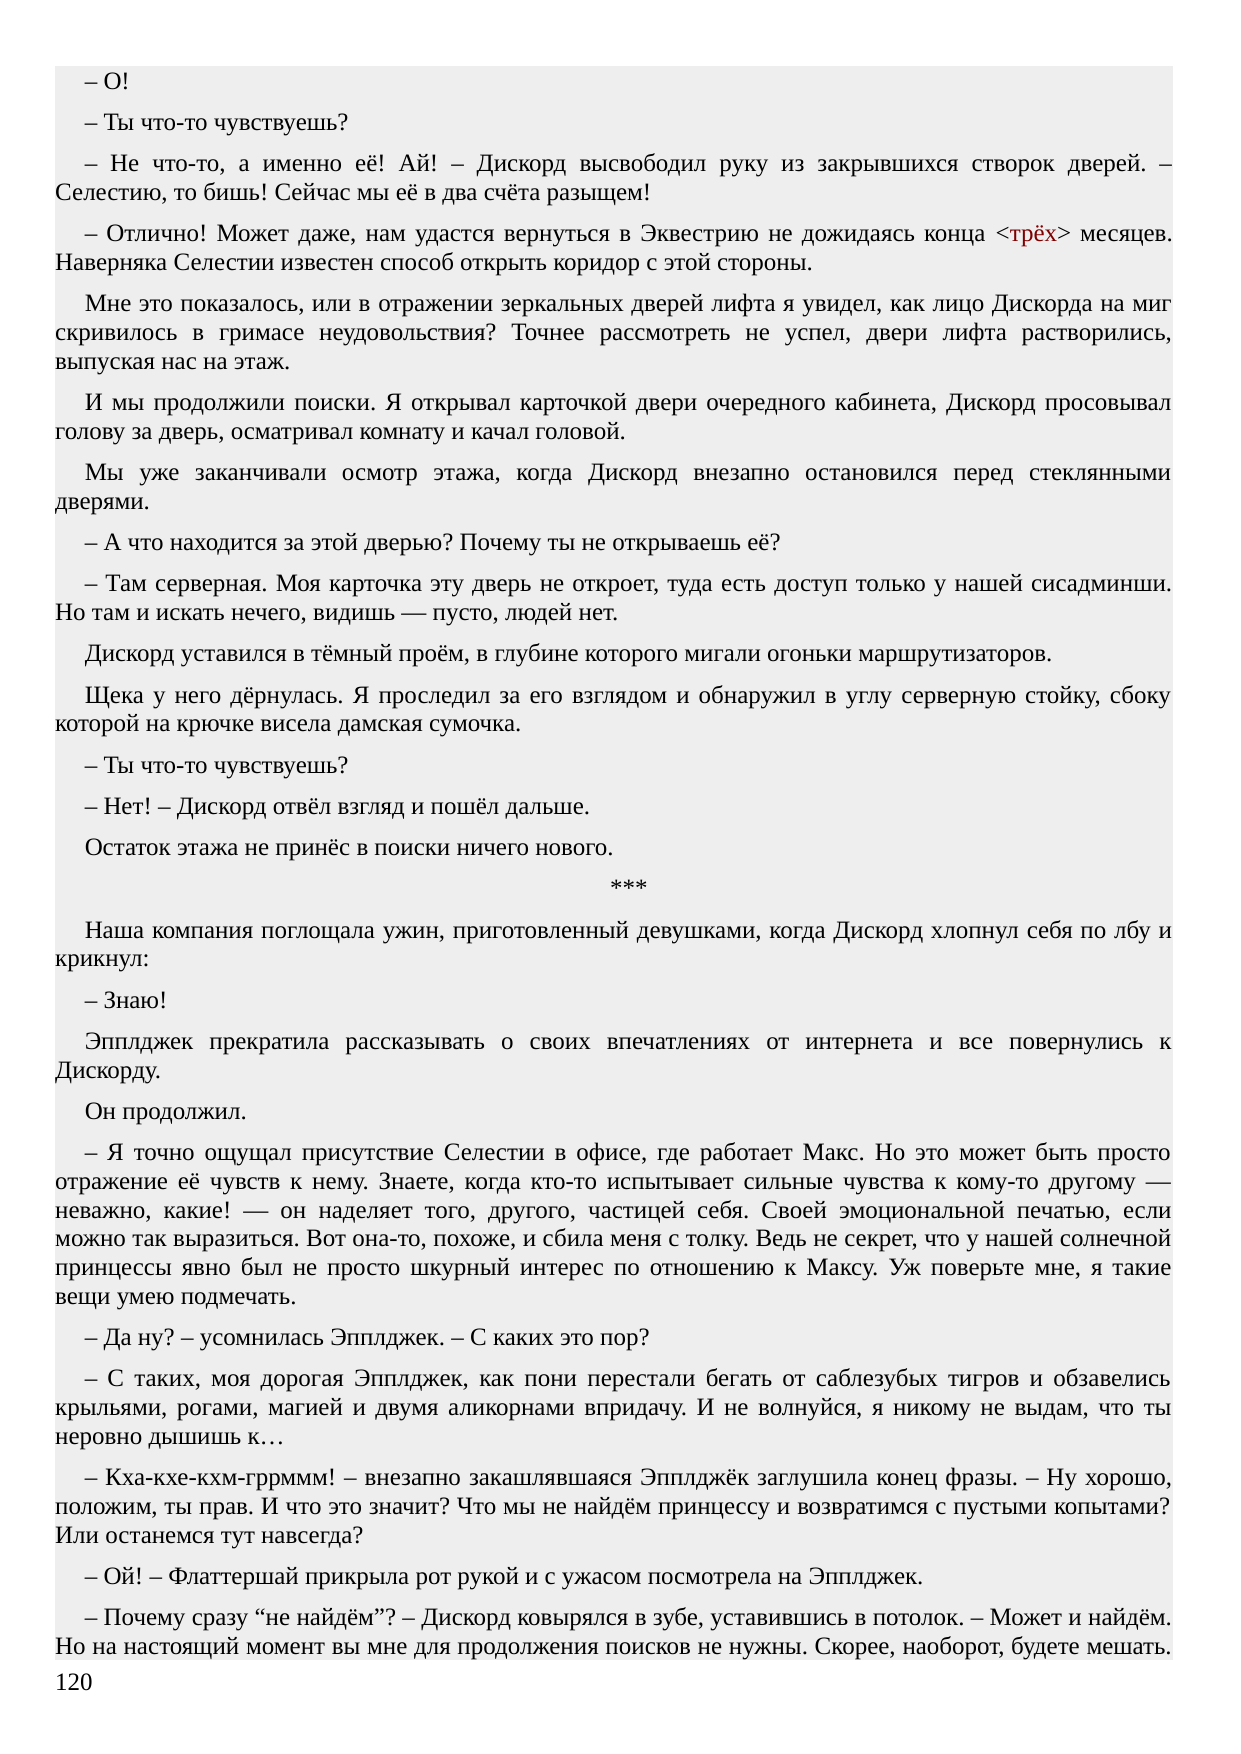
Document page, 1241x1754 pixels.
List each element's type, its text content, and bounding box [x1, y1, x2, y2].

text Дискорд уставился в тёмный проём, в глубине которого мигали огоньки маршрутизаторов. [55, 638, 1173, 667]
text – Отлично! Может даже, нам удастся вернуться в Эквестрию не дожидаясь конца <трёх> месяцев. Наверняка Селестии известен способ открыть коридор с этой стороны. [55, 218, 1173, 276]
text – Почему сразу “не найдём”? – Дискорд ковырялся в зубе, уставившись в потолок. – Может и найдём. Но на настоящий момент вы мне для продолжения поисков не нужны. Скорее, наоборот, будете мешать. [55, 1602, 1173, 1660]
text – Знаю! [55, 985, 1173, 1013]
text – О! [55, 66, 1173, 95]
text – Не что-то, а именно её! Ай! – Дискорд высвободил руку из закрывшихся створок дверей. – Селестию, то бишь! Сейчас мы её в два счёта разыщем! [55, 148, 1173, 206]
text – Там серверная. Моя карточка эту дверь не откроет, туда есть доступ только у нашей сисадминши. Но там и искать нечего, видишь — пусто, людей нет. [55, 568, 1173, 626]
text – Ты что-то чувствуешь? [55, 750, 1173, 778]
text *** [55, 873, 1173, 902]
text – Кха-кхе-кхм-гррммм! – внезапно закашлявшаяся Эпплджёк заглушила конец фразы. – Ну хорошо, положим, ты прав. И что это значит? Что мы не найдём принцессу и возвратимся с пустыми копытами? Или останемся тут навсегда? [55, 1462, 1173, 1548]
text Мы уже заканчивали осмотр этажа, когда Дискорд внезапно остановился перед стеклянными дверями. [55, 457, 1173, 515]
text – Ты что-то чувствуешь? [55, 107, 1173, 136]
text – Ой! – Флаттершай прикрыла рот рукой и с ужасом посмотрела на Эпплджек. [55, 1561, 1173, 1590]
text Он продолжил. [55, 1096, 1173, 1125]
text Наша компания поглощала ужин, приготовленный девушками, когда Дискорд хлопнул себя по лбу и крикнул: [55, 915, 1173, 972]
text – Я точно ощущал присутствие Селестии в офисе, где работает Макс. Но это может быть просто отражение её чувств к нему. Знаете, когда кто-то испытывает сильные чувства к кому-то другому — неважно, какие! — он наделяет того, другого, частицей себя. Своей эмоциональной печатью, если можно так выразиться. Вот она-то, похоже, и сбила меня с толку. Ведь не секрет, что у нашей солнечной принцессы явно был не просто шкурный интерес по отношению к Максу. Уж поверьте мне, я такие вещи умею подмечать. [55, 1137, 1173, 1310]
text Остаток этажа не принёс в поиски ничего нового. [55, 832, 1173, 861]
text – Да ну? – усомнилась Эпплджек. – С каких это пор? [55, 1322, 1173, 1351]
text И мы продолжили поиски. Я открывал карточкой двери очередного кабинета, Дискорд просовывал голову за дверь, осматривал комнату и качал головой. [55, 387, 1173, 445]
text Щека у него дёрнулась. Я проследил за его взглядом и обнаружил в углу серверную стойку, сбоку которой на крючке висела дамская сумочка. [55, 680, 1173, 737]
text Эпплджек прекратила рассказывать о своих впечатлениях от интернета и все повернулись к Дискорду. [55, 1026, 1173, 1083]
text – Нет! – Дискорд отвёл взгляд и пошёл дальше. [55, 791, 1173, 820]
text – С таких, моя дорогая Эпплджек, как пони перестали бегать от саблезубых тигров и обзавелись крыльями, рогами, магией и двумя аликорнами впридачу. И не волнуйся, я никому не выдам, что ты неровно дышишь к… [55, 1363, 1173, 1450]
text – А что находится за этой дверью? Почему ты не открываешь её? [55, 527, 1173, 556]
text Мне это показалось, или в отражении зеркальных дверей лифта я увидел, как лицо Дискорда на миг скривилось в гримасе неудовольствия? Точнее рассмотреть не успел, двери лифта растворились, выпуская нас на этаж. [55, 288, 1173, 375]
